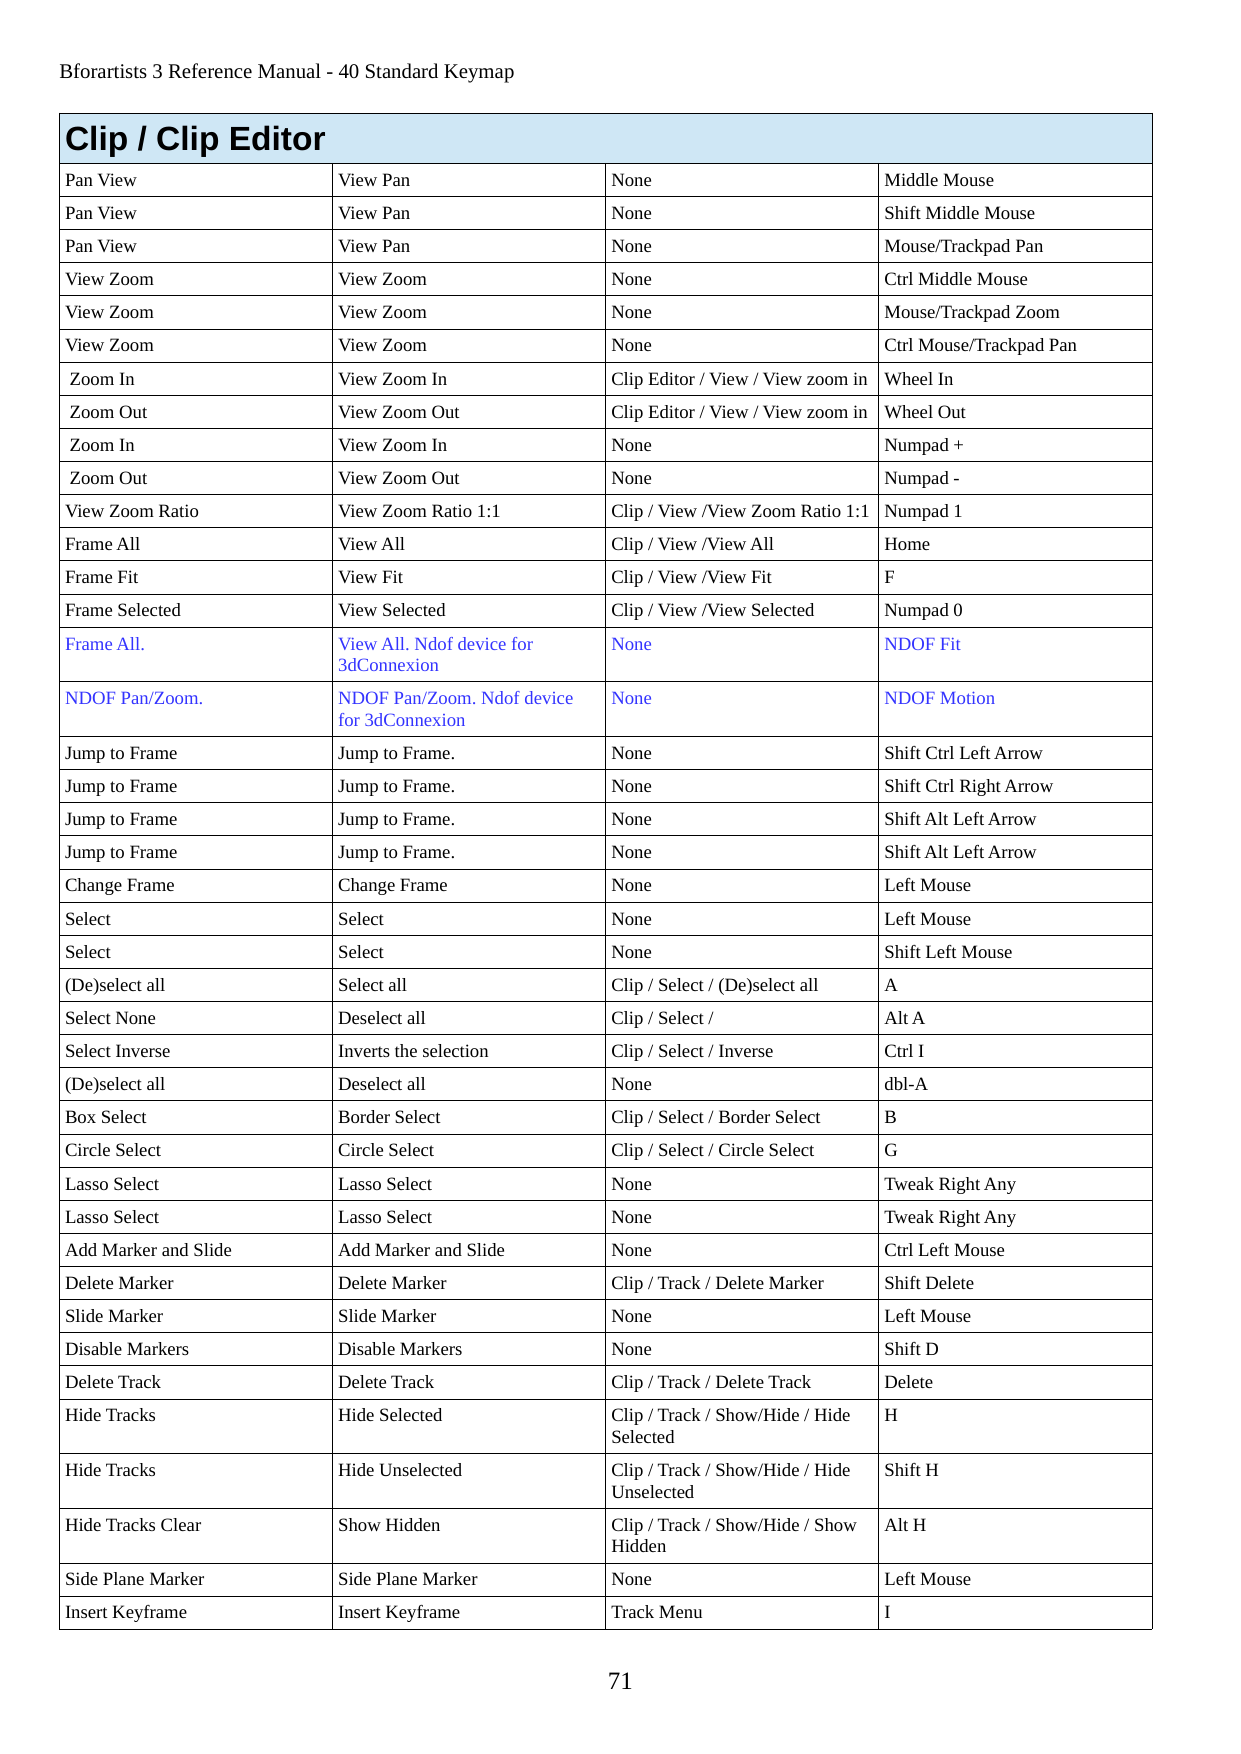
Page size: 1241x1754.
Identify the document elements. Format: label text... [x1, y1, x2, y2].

table_cell Delete Track [333, 1366, 605, 1398]
table_cell Disable Markers [60, 1333, 332, 1365]
table_cell Clip / Track / Show/Hide / Hide Selected [606, 1400, 878, 1453]
table_cell None [606, 330, 878, 362]
table_cell Hide Selected [333, 1400, 605, 1453]
table_cell Jump to Frame [60, 737, 332, 769]
table_cell Clip / View /View All [606, 528, 878, 560]
table_cell View Zoom Ratio 1:1 [333, 495, 605, 527]
table_cell Shift D [879, 1333, 1152, 1365]
table_cell Select [333, 936, 605, 968]
table_cell None [606, 1300, 878, 1332]
table_cell Select None [60, 1002, 332, 1034]
table_cell H [879, 1400, 1152, 1453]
table_cell Zoom Out [60, 396, 332, 428]
table_cell Clip / Select / (De)select all [606, 969, 878, 1001]
table_cell Pan View [60, 230, 332, 262]
table_cell Shift Middle Mouse [879, 197, 1152, 229]
table_cell Clip / Track / Delete Marker [606, 1267, 878, 1299]
table_cell View Pan [333, 197, 605, 229]
table_cell Delete Marker [333, 1267, 605, 1299]
table_cell View Zoom In [333, 429, 605, 461]
table_cell (De)select all [60, 1068, 332, 1100]
table_cell Track Menu [606, 1597, 878, 1629]
table_cell Shift Alt Left Arrow [879, 836, 1152, 868]
table_cell Slide Marker [333, 1300, 605, 1332]
table_cell Clip Editor / View / View zoom in [606, 363, 878, 395]
table_cell Deselect all [333, 1002, 605, 1034]
table_cell None [606, 903, 878, 935]
table_cell Lasso Select [333, 1168, 605, 1200]
table_cell Hide Unselected [333, 1454, 605, 1508]
table_cell Shift Delete [879, 1267, 1152, 1299]
table_cell Clip / Select / Border Select [606, 1101, 878, 1133]
table_cell Ctrl Left Mouse [879, 1234, 1152, 1266]
table_cell Left Mouse [879, 1300, 1152, 1332]
table_cell dbl-A [879, 1068, 1152, 1100]
table_cell Clip / Track / Delete Track [606, 1366, 878, 1398]
table_cell F [879, 561, 1152, 593]
table_cell Jump to Frame. [333, 737, 605, 769]
table_cell Clip / View /View Selected [606, 595, 878, 627]
table_cell Clip / View /View Fit [606, 561, 878, 593]
table_cell Numpad + [879, 429, 1152, 461]
table_cell Add Marker and Slide [60, 1234, 332, 1266]
table_cell View Zoom [333, 330, 605, 362]
table_cell Frame Selected [60, 595, 332, 627]
table_cell Clip Editor / View / View zoom in [606, 396, 878, 428]
table_cell View Zoom [60, 330, 332, 362]
table_cell View Zoom Out [333, 462, 605, 494]
table_cell Shift Ctrl Left Arrow [879, 737, 1152, 769]
table_cell Select [60, 936, 332, 968]
table_cell Lasso Select [333, 1201, 605, 1233]
table_cell Jump to Frame. [333, 836, 605, 868]
table_cell Left Mouse [879, 903, 1152, 935]
table_cell Clip / View /View Zoom Ratio 1:1 [606, 495, 878, 527]
table_cell None [606, 682, 878, 736]
table_cell View Zoom [333, 263, 605, 295]
table_cell Delete [879, 1366, 1152, 1398]
table_cell Ctrl Mouse/Trackpad Pan [879, 330, 1152, 362]
table_cell Tweak Right Any [879, 1168, 1152, 1200]
table_cell Ctrl I [879, 1035, 1152, 1067]
table_cell View All [333, 528, 605, 560]
table_cell Jump to Frame. [333, 770, 605, 802]
table_cell View Pan [333, 230, 605, 262]
table_cell Side Plane Marker [333, 1564, 605, 1596]
table_cell Hide Tracks Clear [60, 1509, 332, 1562]
table_cell Add Marker and Slide [333, 1234, 605, 1266]
table_cell Lasso Select [60, 1201, 332, 1233]
table_cell B [879, 1101, 1152, 1133]
table_cell None [606, 936, 878, 968]
table_cell NDOF Pan/Zoom. Ndof device for 3dConnexion [333, 682, 605, 736]
table_cell Clip / Select / Inverse [606, 1035, 878, 1067]
table_cell Shift Alt Left Arrow [879, 803, 1152, 835]
table_cell G [879, 1135, 1152, 1167]
table_cell I [879, 1597, 1152, 1629]
table_cell None [606, 628, 878, 681]
table_cell View Selected [333, 595, 605, 627]
table_cell A [879, 969, 1152, 1001]
table_cell Clip / Track / Show/Hide / Hide Unselected [606, 1454, 878, 1508]
table_cell Shift H [879, 1454, 1152, 1508]
table_cell Select [333, 903, 605, 935]
table_cell View Zoom [60, 263, 332, 295]
table_cell Jump to Frame [60, 836, 332, 868]
table_cell None [606, 1564, 878, 1596]
table_cell Jump to Frame. [333, 803, 605, 835]
table_cell Select Inverse [60, 1035, 332, 1067]
table_cell View Fit [333, 561, 605, 593]
table_cell View Zoom Out [333, 396, 605, 428]
table_cell Pan View [60, 197, 332, 229]
table_cell Left Mouse [879, 870, 1152, 902]
table_cell Delete Track [60, 1366, 332, 1398]
table_cell Clip / Select / [606, 1002, 878, 1034]
table_cell Numpad 1 [879, 495, 1152, 527]
table_cell Frame All [60, 528, 332, 560]
table_cell Shift Ctrl Right Arrow [879, 770, 1152, 802]
table_cell Border Select [333, 1101, 605, 1133]
table_cell Show Hidden [333, 1509, 605, 1562]
table_cell Change Frame [60, 870, 332, 902]
table_cell Slide Marker [60, 1300, 332, 1332]
table_cell None [606, 1168, 878, 1200]
table_cell Mouse/Trackpad Zoom [879, 296, 1152, 328]
table_cell Frame Fit [60, 561, 332, 593]
table_cell Left Mouse [879, 1564, 1152, 1596]
table_cell None [606, 737, 878, 769]
table_cell None [606, 803, 878, 835]
table_cell Box Select [60, 1101, 332, 1133]
table_cell Zoom In [60, 429, 332, 461]
table_cell None [606, 296, 878, 328]
table_cell NDOF Pan/Zoom. [60, 682, 332, 736]
table_cell None [606, 164, 878, 196]
table_cell Jump to Frame [60, 803, 332, 835]
table_cell View Zoom In [333, 363, 605, 395]
table_cell Tweak Right Any [879, 1201, 1152, 1233]
table_cell Alt A [879, 1002, 1152, 1034]
table_cell None [606, 230, 878, 262]
table_cell None [606, 1068, 878, 1100]
table_cell View Zoom Ratio [60, 495, 332, 527]
table_cell Frame All. [60, 628, 332, 681]
table_cell View Zoom [60, 296, 332, 328]
table_cell (De)select all [60, 969, 332, 1001]
table_cell Jump to Frame [60, 770, 332, 802]
table_cell Side Plane Marker [60, 1564, 332, 1596]
table_cell Circle Select [60, 1135, 332, 1167]
table_cell Clip / Track / Show/Hide / Show Hidden [606, 1509, 878, 1562]
table_cell Alt H [879, 1509, 1152, 1562]
table_cell Wheel In [879, 363, 1152, 395]
table_cell Deselect all [333, 1068, 605, 1100]
table_cell View Pan [333, 164, 605, 196]
table_cell Insert Keyframe [60, 1597, 332, 1629]
table_cell Hide Tracks [60, 1454, 332, 1508]
table_cell Numpad - [879, 462, 1152, 494]
table_cell View All. Ndof device for 3dConnexion [333, 628, 605, 681]
table_cell None [606, 1201, 878, 1233]
table_cell Zoom In [60, 363, 332, 395]
table_cell Mouse/Trackpad Pan [879, 230, 1152, 262]
table_cell None [606, 836, 878, 868]
table_cell View Zoom [333, 296, 605, 328]
table_cell Middle Mouse [879, 164, 1152, 196]
table_cell Numpad 0 [879, 595, 1152, 627]
table_cell None [606, 870, 878, 902]
table_cell None [606, 1333, 878, 1365]
table_cell None [606, 197, 878, 229]
table_cell Ctrl Middle Mouse [879, 263, 1152, 295]
table_cell Change Frame [333, 870, 605, 902]
table_cell Disable Markers [333, 1333, 605, 1365]
table_cell NDOF Motion [879, 682, 1152, 736]
table_cell Circle Select [333, 1135, 605, 1167]
table_cell Hide Tracks [60, 1400, 332, 1453]
table_cell None [606, 429, 878, 461]
table_cell Lasso Select [60, 1168, 332, 1200]
table_cell NDOF Fit [879, 628, 1152, 681]
table_cell Select all [333, 969, 605, 1001]
table_cell Zoom Out [60, 462, 332, 494]
table_cell Home [879, 528, 1152, 560]
table_cell Pan View [60, 164, 332, 196]
table_cell Inverts the selection [333, 1035, 605, 1067]
table_cell None [606, 770, 878, 802]
table_cell Clip / Select / Circle Select [606, 1135, 878, 1167]
table_cell Wheel Out [879, 396, 1152, 428]
table_cell None [606, 263, 878, 295]
table_cell Insert Keyframe [333, 1597, 605, 1629]
table_cell None [606, 1234, 878, 1266]
table_cell Select [60, 903, 332, 935]
table_cell Shift Left Mouse [879, 936, 1152, 968]
table_cell Delete Marker [60, 1267, 332, 1299]
table_header Clip / Clip Editor [60, 114, 1152, 163]
table_cell None [606, 462, 878, 494]
